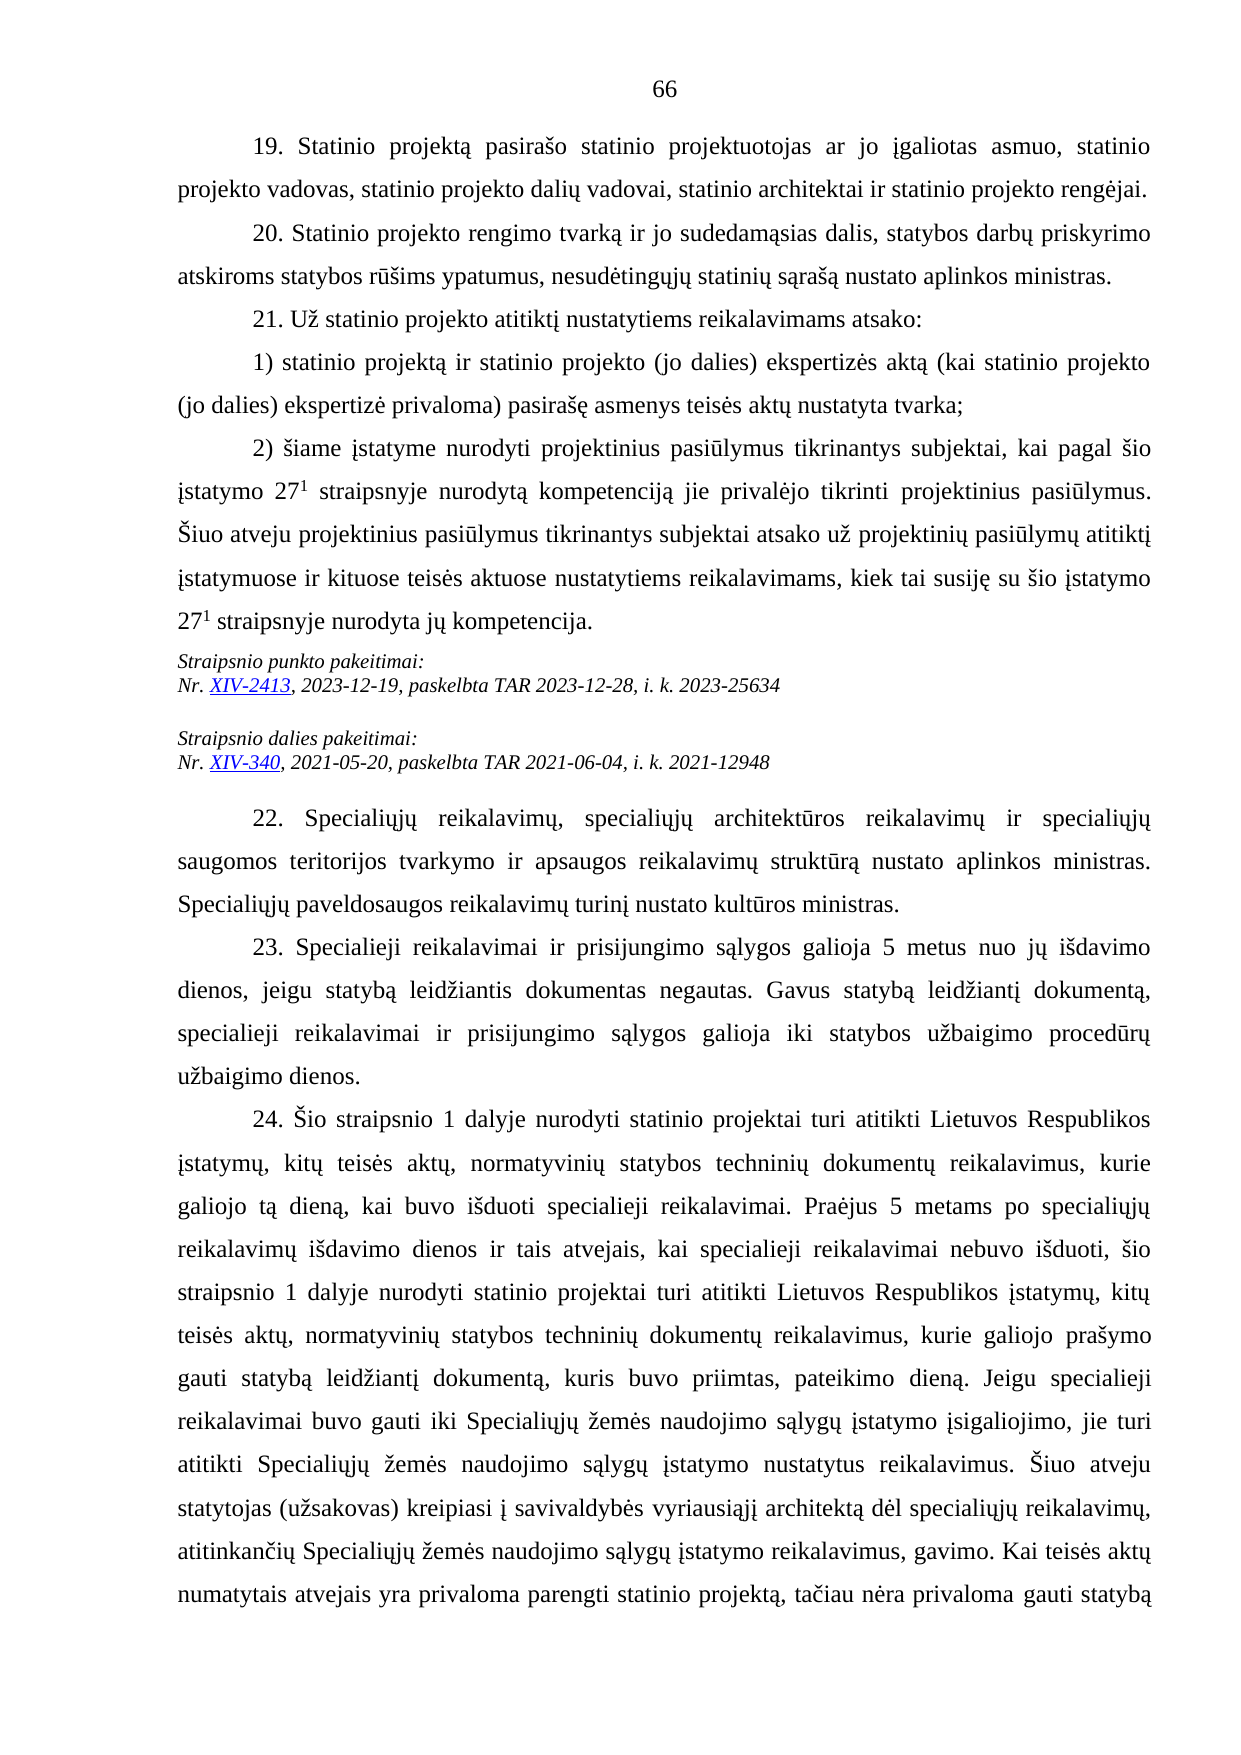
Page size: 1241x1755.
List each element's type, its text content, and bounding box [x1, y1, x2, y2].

text 1) statinio projektą ir statinio projekto (jo dalies) ekspertizės aktą (kai statinio projekto (jo dalies) ekspertizė privaloma) pasirašę asmenys teisės aktų nustatyta tvarka; [177, 347, 1152, 419]
text 21. Už statinio projekto atitiktį nustatytiems reikalavimams atsako: [177, 304, 1152, 333]
text 2) šiame įstatyme nurodyti projektinius pasiūlymus tikrinantys subjektai, kai pagal šio įstatymo 271 straipsnyje nurodytą kompetenciją jie privalėjo tikrinti projektinius pasiūlymus. Šiuo atveju projektinius pasiūlymus tikrinantys subjektai atsako už projektinių pasiūlymų atitiktį įstatymuose ir kituose teisės aktuose nustatytiems reikalavimams, kiek tai susiję su šio įstatymo 271 straipsnyje nurodyta jų kompetencija. [177, 433, 1152, 634]
text Straipsnio dalies pakeitimai: [177, 726, 1152, 750]
text 24. Šio straipsnio 1 dalyje nurodyti statinio projektai turi atitikti Lietuvos Respublikos įstatymų, kitų teisės aktų, normatyvinių statybos techninių dokumentų reikalavimus, kurie galiojo tą dieną, kai buvo išduoti specialieji reikalavimai. Praėjus 5 metams po specialiųjų reikalavimų išdavimo dienos ir tais atvejais, kai specialieji reikalavimai nebuvo išduoti, šio straipsnio 1 dalyje nurodyti statinio projektai turi atitikti Lietuvos Respublikos įstatymų, kitų teisės aktų, normatyvinių statybos techninių dokumentų reikalavimus, kurie galiojo prašymo gauti statybą leidžiantį dokumentą, kuris buvo priimtas, pateikimo dieną. Jeigu specialieji reikalavimai buvo gauti iki Specialiųjų žemės naudojimo sąlygų įstatymo įsigaliojimo, jie turi atitikti Specialiųjų žemės naudojimo sąlygų įstatymo nustatytus reikalavimus. Šiuo atveju statytojas (užsakovas) kreipiasi į savivaldybės vyriausiąjį architektą dėl specialiųjų reikalavimų, atitinkančių Specialiųjų žemės naudojimo sąlygų įstatymo reikalavimus, gavimo. Kai teisės aktų numatytais atvejais yra privaloma parengti statinio projektą, tačiau nėra privaloma gauti statybą [177, 1104, 1152, 1608]
text 20. Statinio projekto rengimo tvarką ir jo sudedamąsias dalis, statybos darbų priskyrimo atskiroms statybos rūšims ypatumus, nesudėtingųjų statinių sąrašą nustato aplinkos ministras. [177, 218, 1152, 289]
text 23. Specialieji reikalavimai ir prisijungimo sąlygos galioja 5 metus nuo jų išdavimo dienos, jeigu statybą leidžiantis dokumentas negautas. Gavus statybą leidžiantį dokumentą, specialieji reikalavimai ir prisijungimo sąlygos galioja iki statybos užbaigimo procedūrų užbaigimo dienos. [177, 932, 1152, 1090]
text 22. Specialiųjų reikalavimų, specialiųjų architektūros reikalavimų ir specialiųjų saugomos teritorijos tvarkymo ir apsaugos reikalavimų struktūrą nustato aplinkos ministras. Specialiųjų paveldosaugos reikalavimų turinį nustato kultūros ministras. [177, 803, 1152, 918]
text Nr. XIV-340, 2021-05-20, paskelbta TAR 2021-06-04, i. k. 2021-12948 [177, 750, 1152, 774]
text Straipsnio punkto pakeitimai: [177, 649, 1152, 673]
text Nr. XIV-2413, 2023-12-19, paskelbta TAR 2023-12-28, i. k. 2023-25634 [177, 673, 1152, 697]
text 19. Statinio projektą pasirašo statinio projektuotojas ar jo įgaliotas asmuo, statinio projekto vadovas, statinio projekto dalių vadovai, statinio architektai ir statinio projekto rengėjai. [177, 131, 1152, 203]
